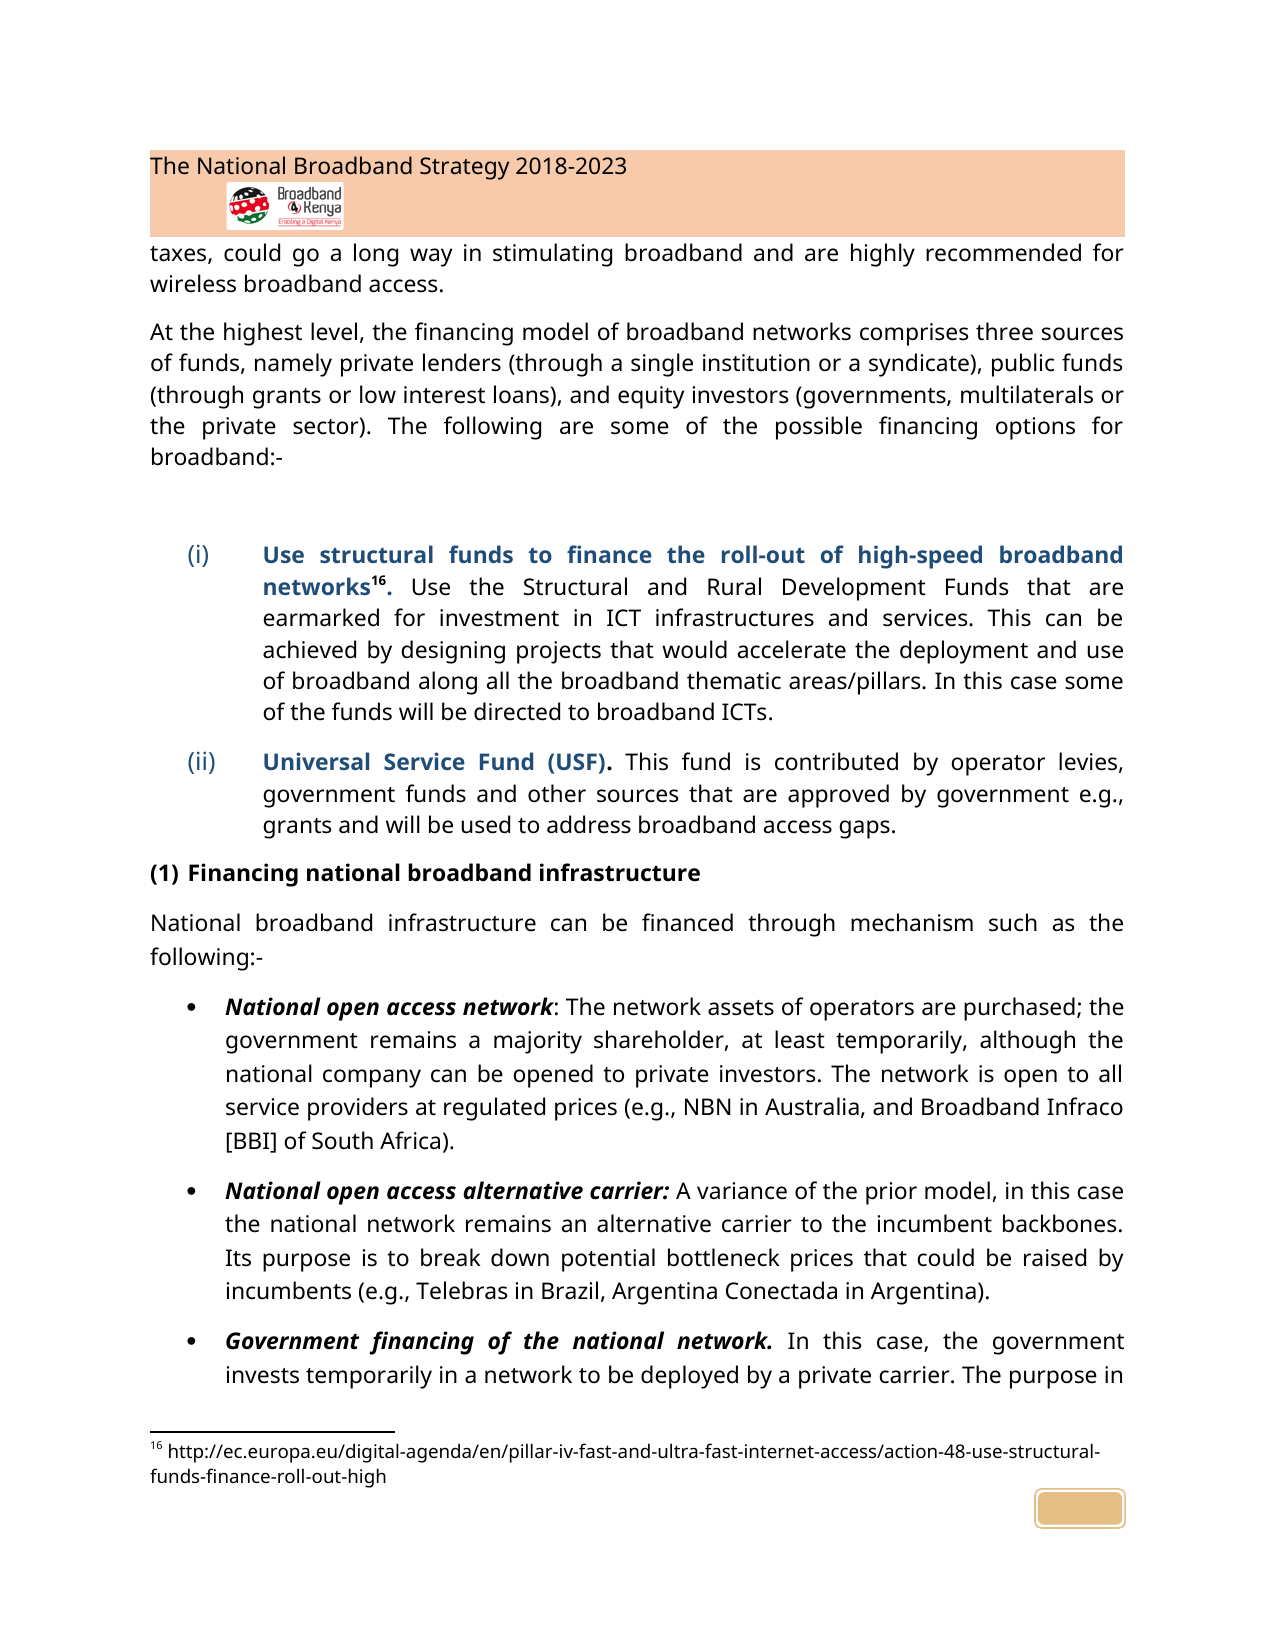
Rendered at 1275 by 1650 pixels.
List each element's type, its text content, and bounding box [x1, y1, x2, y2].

list National open access alternative carrier: A variance of the prior model, in this case the national network remains an alternative carrier to the incumbent backbones. Its purpose is to break down potential bottleneck prices that could be raised by incumbents (e.g., Telebras in Brazil, Argentina Conectada in Argentina). [187, 1175, 1125, 1306]
text taxes, could go a long way in stimulating broadband and are highly recommended for wireless broadband access. [150, 237, 1125, 299]
list Use structural funds to finance the roll-out of high-speed broadband networks. Use the Structural and Rural Development Funds that are earmarked for investment in ICT infrastructures and services. This can be achieved by designing projects that would accelerate the deployment and use of broadband along all the broadband thematic areas/pillars. In this case some of the funds will be directed to broadband ICTs. [187, 537, 1125, 727]
text At the highest level, the financing model of broadband networks comprises three sources of funds, namely private lenders (through a single institution or a syndicate), public funds (through grants or low interest loans), and equity investors (governments, multilaterals or the private sector). The following are some of the possible financing options for broadband:- [150, 316, 1125, 472]
text National broadband infrastructure can be financed through mechanism such as the following:- [150, 907, 1125, 972]
list National open access network: The network assets of operators are purchased; the government remains a majority shareholder, at least temporarily, although the national company can be opened to private investors. The network is open to all service providers at regulated prices (e.g., NBN in Australia, and Broadband Infraco [BBI] of South Africa). [187, 991, 1125, 1156]
picture [226, 182, 344, 230]
list Government financing of the national network. In this case, the government invests temporarily in a network to be deployed by a private carrier. The purpose in [187, 1325, 1125, 1390]
list Financing national broadband infrastructure [150, 857, 1125, 888]
list http://ec.europa.eu/digital-agenda/en/pillar-iv-fast-and-ultra-fast-internet-access/action-48-use-structural-funds-finance-roll-out-high [150, 1438, 1125, 1489]
list Universal Service Fund (USF). This fund is contributed by operator levies, government funds and other sources that are approved by government e.g., grants and will be used to address broadband access gaps. [187, 744, 1125, 841]
